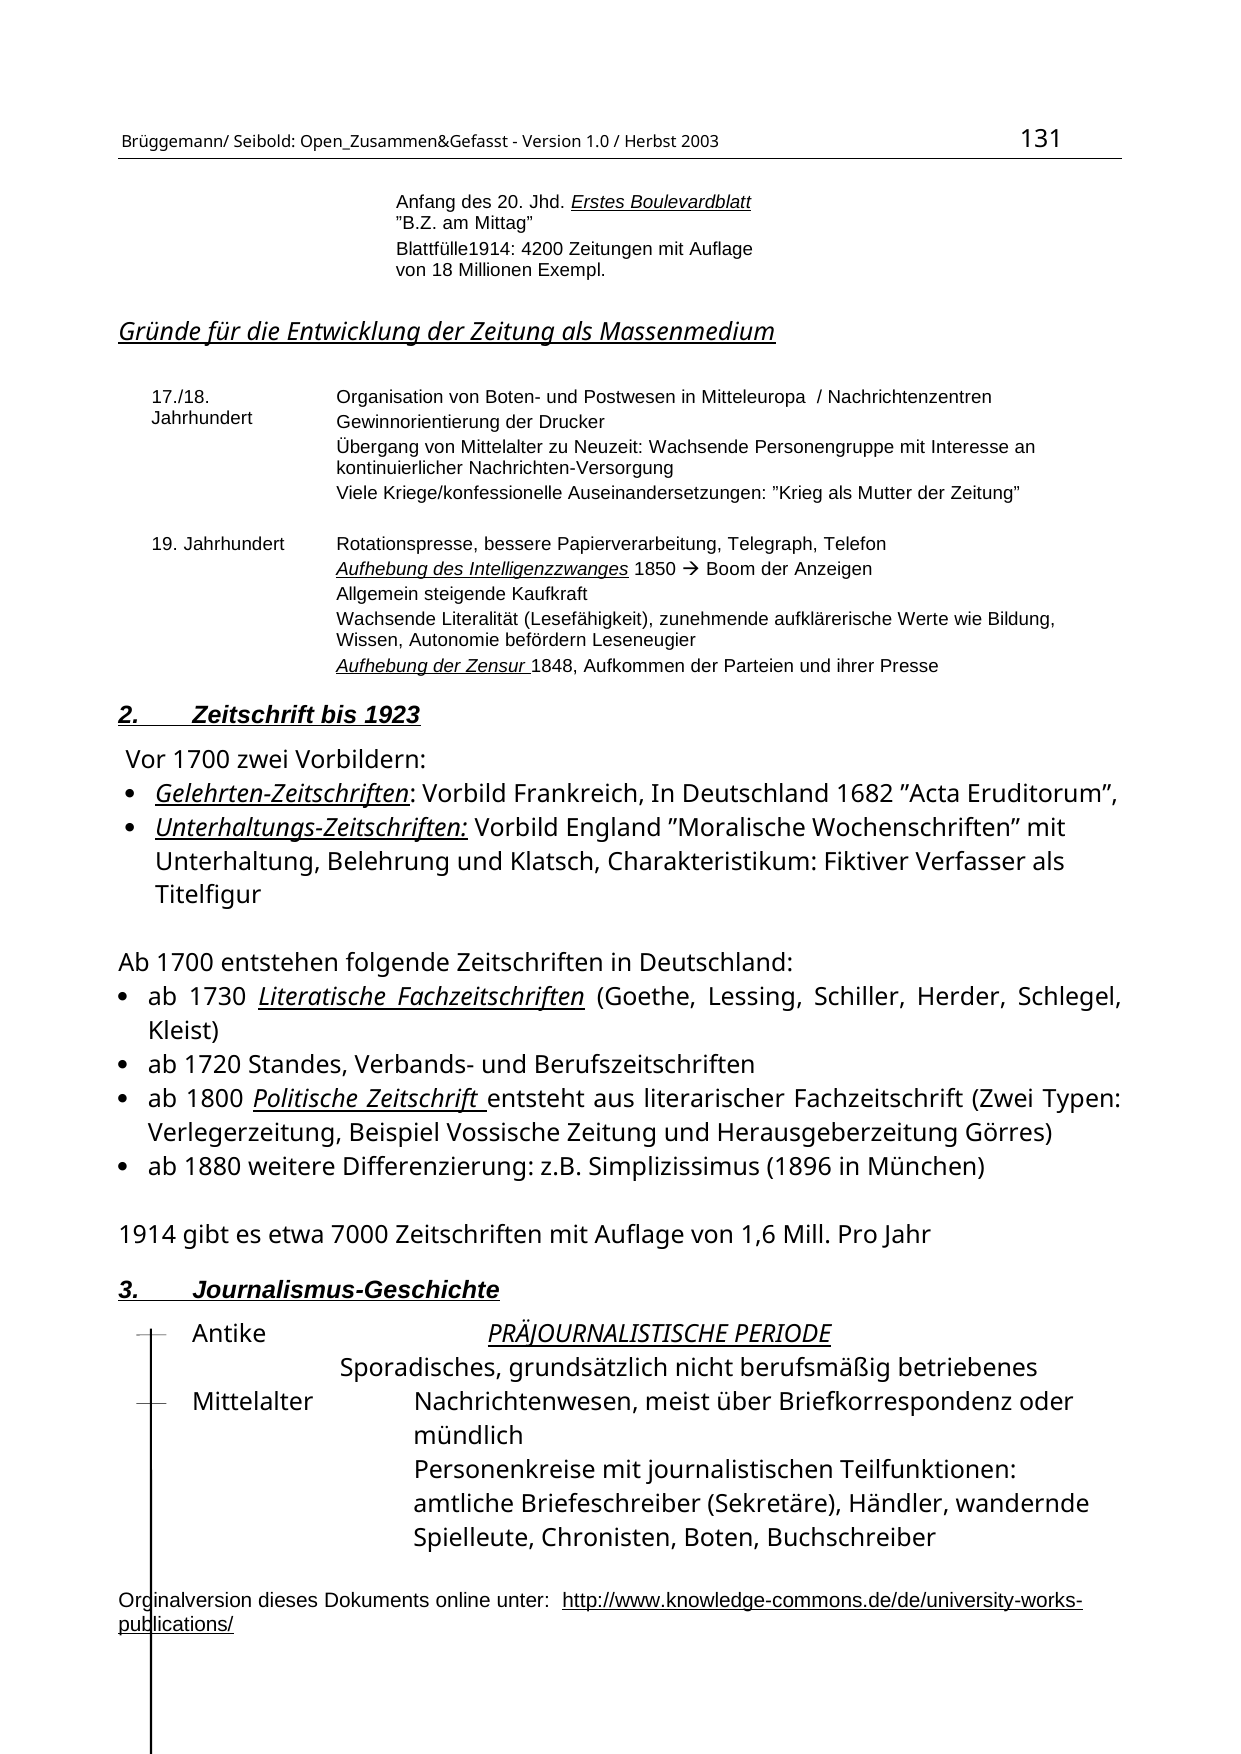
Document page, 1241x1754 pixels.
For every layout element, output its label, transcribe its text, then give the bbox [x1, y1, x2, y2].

text Mittelalter Nachrichtenwesen, meist über Briefkorrespondenz oder [192, 1384, 1122, 1418]
table_cell Anfang des 20. Jhd. Erstes Boulevardblatt ”B.Z. am Mittag” Blattfülle1914: 4200 Zeitungen mit Auflage von 18 Millionen Exempl. [384, 188, 765, 280]
list ab 1730 Literatische Fachzeitschriften (Goethe, Lessing, Schiller, Herder, Schlegel, Kleist) [118, 979, 1122, 1047]
table_cell Rotationspresse, bessere Papierverarbeitung, Telegraph, Telefon Aufhebung des Intelligenzzwanges 1850  Boom der Anzeigen Allgemein steigende Kaufkraft Wachsende Literalität (Lesefähigkeit), zunehmende aufklärerische Werte wie Bildung, Wissen, Autonomie befördern Leseneugier Aufhebung der Zensur 1848, Aufkommen der Parteien und ihrer Presse [324, 529, 1101, 676]
table_cell 19. Jahrhundert [140, 529, 324, 676]
subtitle Journalismus-Geschichte [118, 1276, 1122, 1304]
list ab 1880 weitere Differenzierung: z.B. Simplizissimus (1896 in München) [118, 1149, 1122, 1183]
list ab 1720 Standes, Verbands- und Berufszeitschriften [118, 1047, 1122, 1081]
table_cell [765, 188, 1101, 280]
table_cell [304, 188, 384, 280]
text Vor 1700 zwei Vorbildern: [125, 742, 1122, 776]
table_header Organisation von Boten- und Postwesen in Mitteleuropa / Nachrichtenzentren Gewinnorientierung der Drucker Übergang von Mittelalter zu Neuzeit: Wachsende Personengruppe mit Interesse an kontinuierlicher Nachrichten-Versorgung Viele Kriege/konfessionelle Auseinandersetzungen: ”Krieg als Mutter der Zeitung” [324, 382, 1101, 529]
list ab 1800 Politische Zeitschrift entsteht aus literarischer Fachzeitschrift (Zwei Typen: Verlegerzeitung, Beispiel Vossische Zeitung und Herausgeberzeitung Görres) [118, 1081, 1122, 1149]
text Antike PRÄJOURNALISTISCHE PERIODE Sporadisches, grundsätzlich nicht berufsmäßig betriebenes [192, 1316, 1122, 1384]
list Gelehrten-Zeitschriften: Vorbild Frankreich, In Deutschland 1682 ”Acta Eruditorum”, [125, 776, 1122, 809]
text mündlich [339, 1418, 1122, 1452]
text Gründe für die Entwicklung der Zeitung als Massenmedium [118, 314, 1122, 348]
list Unterhaltungs-Zeitschriften: Vorbild England ”Moralische Wochenschriften” mit Unterhaltung, Belehrung und Klatsch, Charakteristikum: Fiktiver Verfasser als Titelfigur [125, 809, 1122, 911]
table_cell [140, 188, 303, 280]
text 1914 gibt es etwa 7000 Zeitschriften mit Auflage von 1,6 Mill. Pro Jahr [118, 1217, 1122, 1251]
text Ab 1700 entstehen folgende Zeitschriften in Deutschland: [118, 945, 1122, 979]
subtitle Zeitschrift bis 1923 [118, 701, 1122, 729]
text Personenkreise mit journalistischen Teilfunktionen: amtliche Briefeschreiber (Sekretäre), Händler, wandernde Spielleute, Chronisten, Boten, Buchschreiber [413, 1452, 1122, 1554]
table_header 17./18. Jahrhundert [140, 382, 324, 529]
